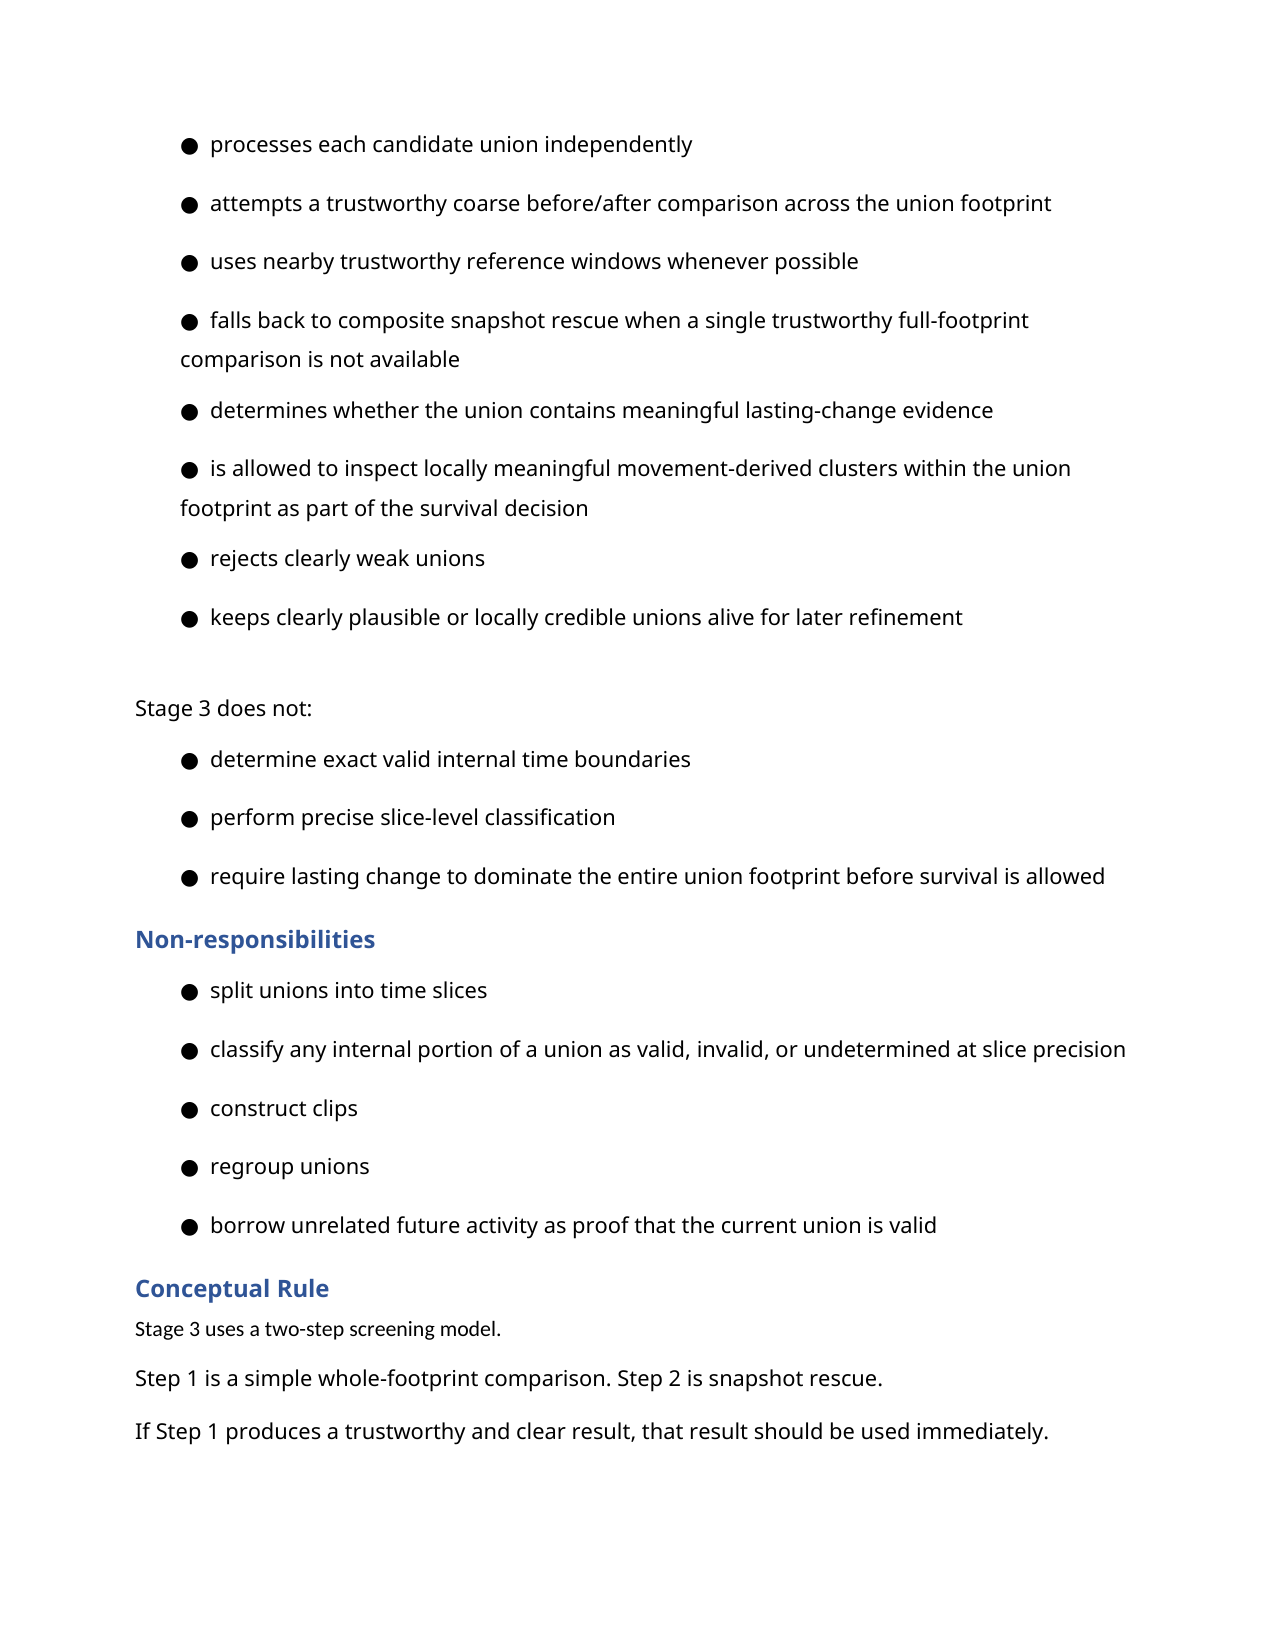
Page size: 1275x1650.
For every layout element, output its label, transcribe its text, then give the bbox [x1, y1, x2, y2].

text Stage 3 uses a two-step screening model. [135, 1315, 1140, 1342]
list uses nearby trustworthy reference windows whenever possible [180, 237, 1140, 282]
list determine exact valid internal time boundaries [180, 735, 1140, 780]
list require lasting change to dominate the entire union footprint before survival is allowed [180, 852, 1140, 897]
list attempts a trustworthy coarse before/after comparison across the union footprint [180, 178, 1140, 223]
list Stage 3 does not: [135, 693, 1140, 723]
list rejects clearly weak unions [180, 534, 1140, 579]
subtitle Non-responsibilities [135, 923, 1140, 956]
list borrow unrelated future activity as proof that the current union is valid [180, 1201, 1140, 1246]
list split unions into time slices [180, 966, 1140, 1011]
subtitle Conceptual Rule [135, 1272, 1140, 1304]
list falls back to composite snapshot rescue when a single trustworthy full-footprint comparison is not available [180, 296, 1140, 374]
list determines whether the union contains meaningful lasting-change evidence [180, 386, 1140, 431]
list processes each candidate union independently [180, 120, 1140, 165]
list regroup unions [180, 1142, 1140, 1187]
list perform precise slice-level classification [180, 793, 1140, 838]
text If Step 1 produces a trustworthy and clear result, that result should be used immediately. [135, 1416, 1140, 1445]
text Step 1 is a simple whole-footprint comparison. Step 2 is snapshot rescue. [135, 1363, 1140, 1392]
list keeps clearly plausible or locally credible unions alive for later refinement [180, 593, 1140, 638]
list is allowed to inspect locally meaningful movement-derived clusters within the union footprint as part of the survival decision [180, 444, 1140, 522]
list classify any internal portion of a union as valid, invalid, or undetermined at slice precision [180, 1025, 1140, 1070]
list construct clips [180, 1083, 1140, 1128]
